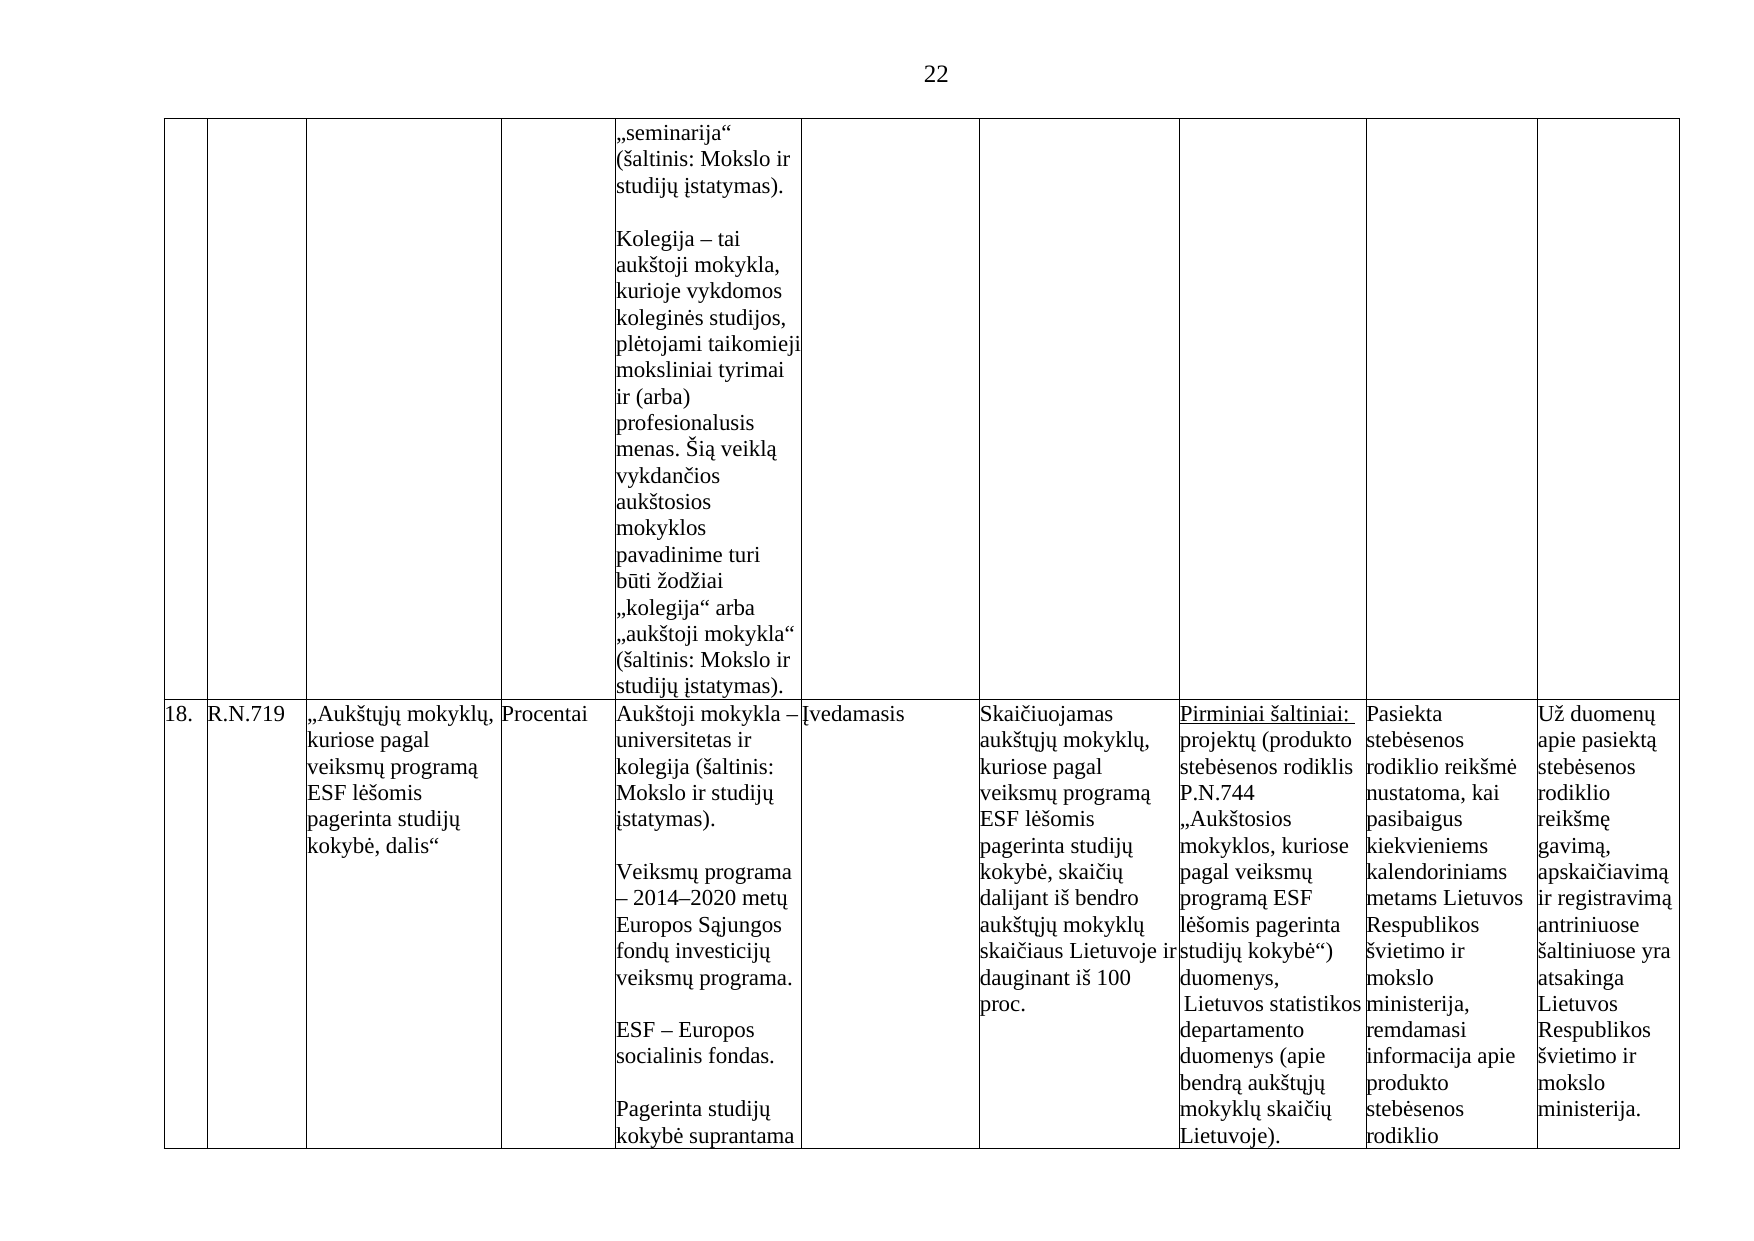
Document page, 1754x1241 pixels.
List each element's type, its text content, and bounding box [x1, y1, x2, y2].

table_cell [307, 119, 501, 699]
table_cell [980, 119, 1179, 699]
table_cell Skaičiuojamas aukštųjų mokyklų, kuriose pagal veiksmų programą ESF lėšomis pagerinta studijų kokybė, skaičių dalijant iš bendro aukštųjų mokyklų skaičiaus Lietuvoje ir dauginant iš 100 proc. [980, 700, 1179, 1148]
table_cell Procentai [502, 700, 615, 1148]
table_cell [165, 119, 207, 699]
table_cell [1538, 119, 1679, 699]
table_cell „seminarija“ (šaltinis: Mokslo ir studijų įstatymas). Kolegija – tai aukštoji mokykla, kurioje vykdomos koleginės studijos, plėtojami taikomieji moksliniai tyrimai ir (arba) profesionalusis menas. Šią veiklą vykdančios aukštosios mokyklos pavadinime turi būti žodžiai „kolegija“ arba „aukštoji mokykla“ (šaltinis: Mokslo ir studijų įstatymas). [616, 119, 801, 699]
table_cell [802, 119, 979, 699]
table_cell [1367, 119, 1537, 699]
table_cell [502, 119, 615, 699]
table_cell Aukštoji mokykla – universitetas ir kolegija (šaltinis: Mokslo ir studijų įstatymas). Veiksmų programa – 2014–2020 metų Europos Sąjungos fondų investicijų veiksmų programa. ESF – Europos socialinis fondas. Pagerinta studijų kokybė suprantama [616, 700, 801, 1148]
table_cell Už duomenų apie pasiektą stebėsenos rodiklio reikšmę gavimą, apskaičiavimą ir registravimą antriniuose šaltiniuose yra atsakinga Lietuvos Respublikos švietimo ir mokslo ministerija. [1538, 700, 1679, 1148]
table_cell Pasiekta stebėsenos rodiklio reikšmė nustatoma, kai pasibaigus kiekvieniems kalendoriniams metams Lietuvos Respublikos švietimo ir mokslo ministerija, remdamasi informacija apie produkto stebėsenos rodiklio [1367, 700, 1537, 1148]
table_cell Pirminiai šaltiniai: projektų (produkto stebėsenos rodiklis P.N.744 „Aukštosios mokyklos, kuriose pagal veiksmų programą ESF lėšomis pagerinta studijų kokybė“) duomenys, Lietuvos statistikos departamento duomenys (apie bendrą aukštųjų mokyklų skaičių Lietuvoje). [1180, 700, 1366, 1148]
table_cell R.N.719 [208, 700, 306, 1148]
table_cell „Aukštųjų mokyklų, kuriose pagal veiksmų programą ESF lėšomis pagerinta studijų kokybė, dalis“ [307, 700, 501, 1148]
table_cell Įvedamasis [802, 700, 979, 1148]
table_cell [208, 119, 306, 699]
table_cell [1180, 119, 1366, 699]
table_cell 18. [165, 700, 207, 1148]
